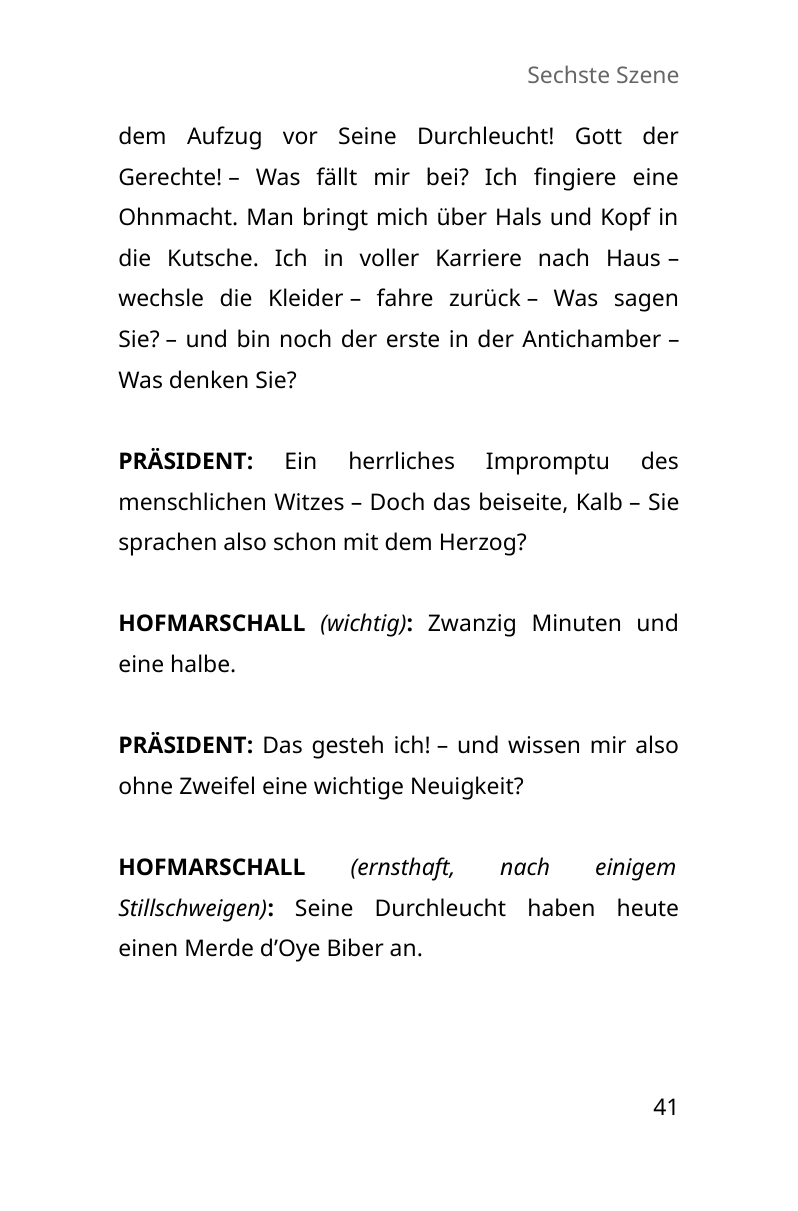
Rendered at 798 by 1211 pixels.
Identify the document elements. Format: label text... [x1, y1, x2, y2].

text HOFMARSCHALL (wichtig): Zwanzig Minuten und eine halbe. [118, 578, 679, 679]
text PRÄSIDENT: Das gesteh ich! – und wissen mir also ohne Zweifel eine wichtige Neuigkeit? [118, 700, 679, 801]
text PRÄSIDENT: Ein herrliches Impromptu des menschlichen Witzes – Doch das beiseite, Kalb – Sie sprachen also schon mit dem Herzog? [118, 416, 679, 557]
text HOFMARSCHALL (ernsthaft, nach einigem Stillschweigen): Seine Durchleucht haben heute einen Merde d’Oye Biber an. [118, 822, 679, 963]
text dem Aufzug vor Seine Durchleucht! Gott der Gerechte! – Was fällt mir bei? Ich fingiere eine Ohnmacht. Man bringt mich über Hals und Kopf in die Kutsche. Ich in voller Karriere nach Haus – wechsle die Kleider – fahre zurück – Was sagen Sie? – und bin noch der erste in der Antichamber – Was denken Sie? [118, 120, 679, 395]
